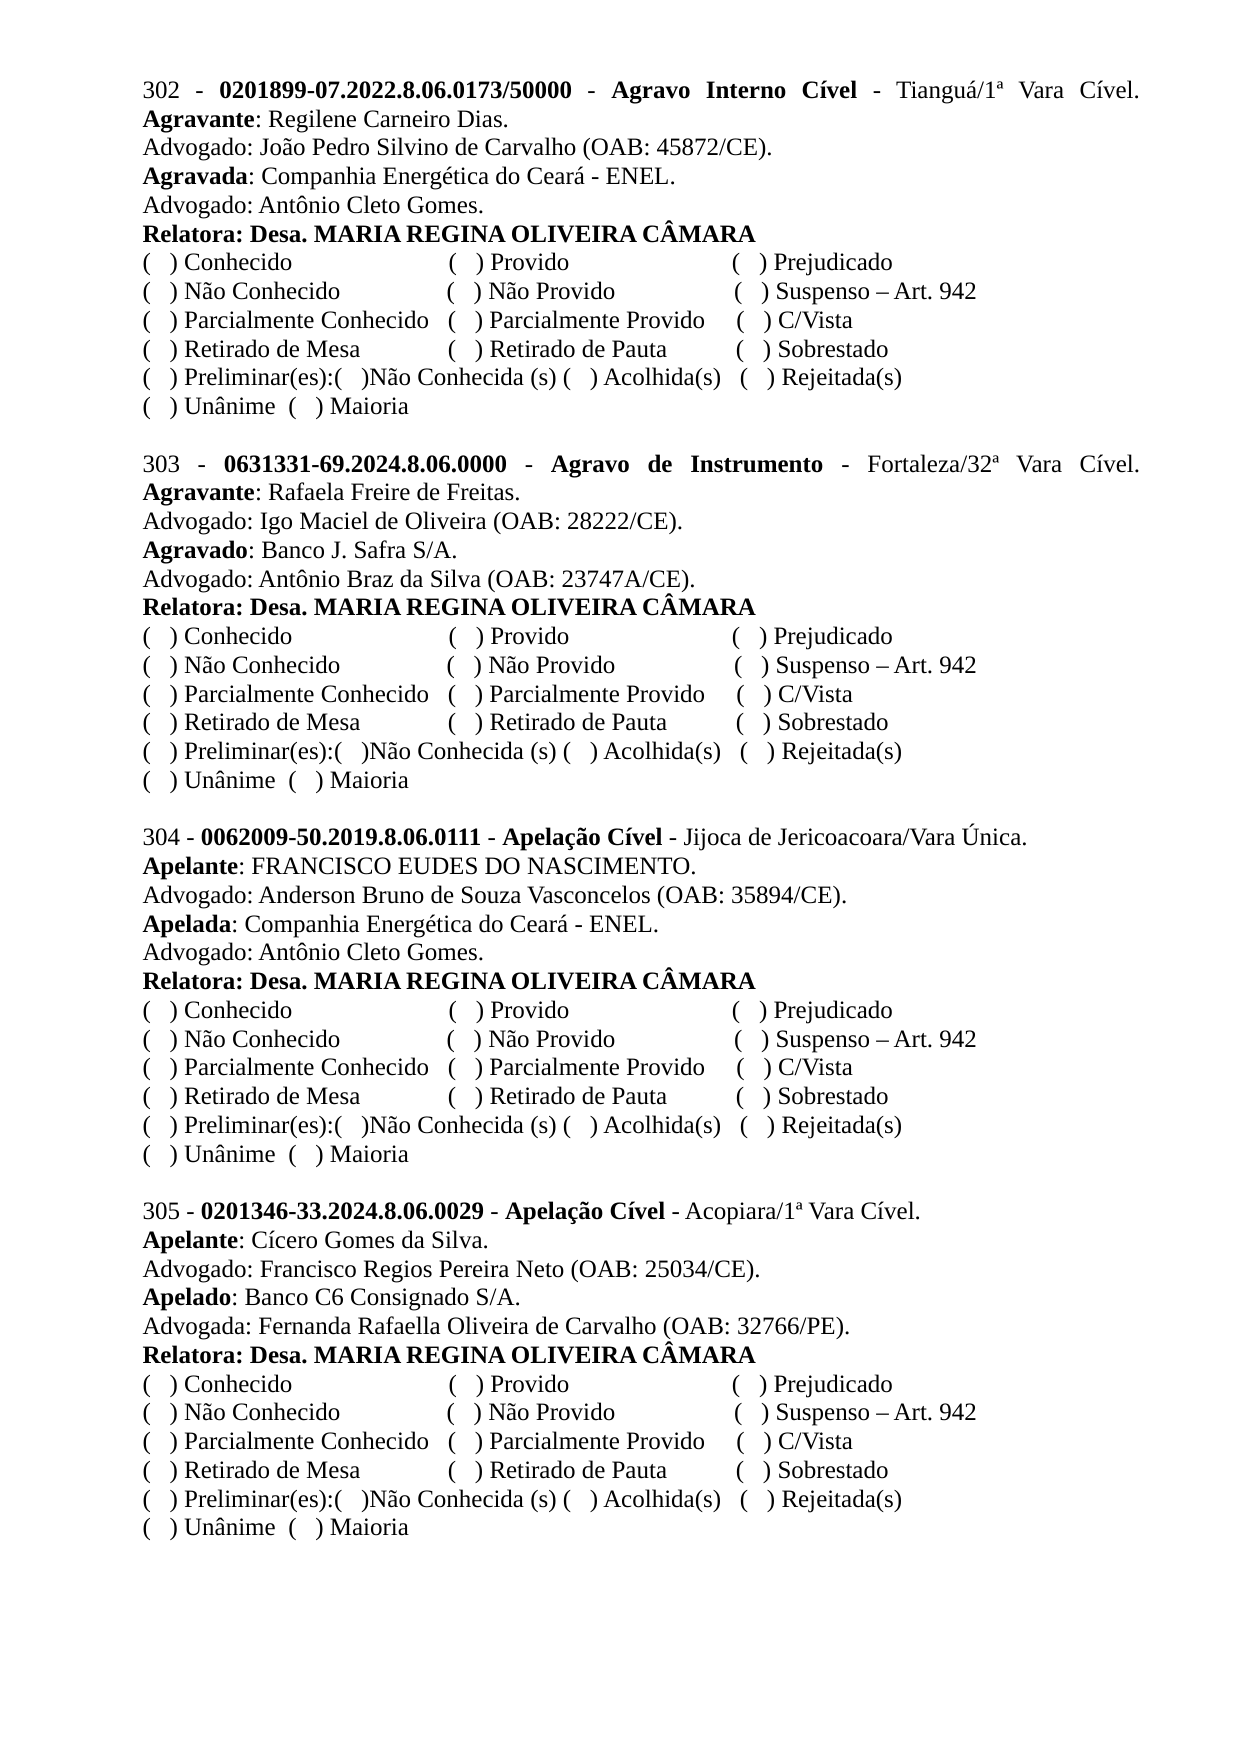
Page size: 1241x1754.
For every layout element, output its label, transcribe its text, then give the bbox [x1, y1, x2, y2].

text Advogado: Anderson Bruno de Souza Vasconcelos (OAB: 35894/CE). [142, 880, 1141, 909]
text 303 - 0631331-69.2024.8.06.0000 - Agravo de Instrumento - Fortaleza/32ª Vara Cível. Agravante: Rafaela Freire de Freitas. [142, 449, 1141, 506]
text Agravado: Banco J. Safra S/A. [142, 535, 1141, 564]
text ( ) Parcialmente Conhecido ( ) Parcialmente Provido ( ) C/Vista [142, 1052, 1158, 1081]
text ( ) Preliminar(es):( )Não Conhecida (s) ( ) Acolhida(s) ( ) Rejeitada(s) [142, 1110, 1158, 1139]
text 305 - 0201346-33.2024.8.06.0029 - Apelação Cível - Acopiara/1ª Vara Cível. [142, 1196, 1141, 1225]
text Advogado: João Pedro Silvino de Carvalho (OAB: 45872/CE). [142, 132, 1141, 161]
text Relatora: Desa. MARIA REGINA OLIVEIRA CÂMARA [142, 966, 1141, 995]
text ( ) Retirado de Mesa ( ) Retirado de Pauta ( ) Sobrestado [142, 1455, 1158, 1484]
text Advogado: Antônio Cleto Gomes. [142, 937, 1141, 966]
text ( ) Não Conhecido ( ) Não Provido ( ) Suspenso – Art. 942 [142, 1024, 1158, 1052]
text ( ) Unânime ( ) Maioria [142, 1139, 1158, 1167]
text 302 - 0201899-07.2022.8.06.0173/50000 - Agravo Interno Cível - Tianguá/1ª Vara Cível. Agravante: Regilene Carneiro Dias. [142, 75, 1141, 132]
text ( ) Parcialmente Conhecido ( ) Parcialmente Provido ( ) C/Vista [142, 679, 1158, 707]
text Advogado: Francisco Regios Pereira Neto (OAB: 25034/CE). [142, 1254, 1141, 1282]
text ( ) Unânime ( ) Maioria [142, 1512, 1158, 1541]
text Advogada: Fernanda Rafaella Oliveira de Carvalho (OAB: 32766/PE). [142, 1311, 1141, 1340]
text ( ) Conhecido ( ) Provido ( ) Prejudicado [142, 247, 1141, 276]
text ( ) Preliminar(es):( )Não Conhecida (s) ( ) Acolhida(s) ( ) Rejeitada(s) [142, 1484, 1158, 1512]
text ( ) Retirado de Mesa ( ) Retirado de Pauta ( ) Sobrestado [142, 707, 1158, 736]
text ( ) Parcialmente Conhecido ( ) Parcialmente Provido ( ) C/Vista [142, 305, 1158, 334]
text ( ) Unânime ( ) Maioria [142, 765, 1158, 794]
text Apelante: Cícero Gomes da Silva. [142, 1225, 1141, 1254]
text ( ) Preliminar(es):( )Não Conhecida (s) ( ) Acolhida(s) ( ) Rejeitada(s) [142, 362, 1158, 391]
text ( ) Conhecido ( ) Provido ( ) Prejudicado [142, 1369, 1141, 1397]
text Apelante: FRANCISCO EUDES DO NASCIMENTO. [142, 851, 1141, 880]
text Relatora: Desa. MARIA REGINA OLIVEIRA CÂMARA [142, 592, 1141, 621]
text ( ) Conhecido ( ) Provido ( ) Prejudicado [142, 621, 1141, 650]
text Relatora: Desa. MARIA REGINA OLIVEIRA CÂMARA [142, 1340, 1141, 1369]
text Relatora: Desa. MARIA REGINA OLIVEIRA CÂMARA [142, 219, 1141, 247]
text 304 - 0062009-50.2019.8.06.0111 - Apelação Cível - Jijoca de Jericoacoara/Vara Única. [142, 822, 1141, 851]
text ( ) Parcialmente Conhecido ( ) Parcialmente Provido ( ) C/Vista [142, 1426, 1158, 1455]
text Agravada: Companhia Energética do Ceará - ENEL. [142, 161, 1141, 190]
text Advogado: Antônio Cleto Gomes. [142, 190, 1141, 219]
text ( ) Unânime ( ) Maioria [142, 391, 1158, 420]
text ( ) Conhecido ( ) Provido ( ) Prejudicado [142, 995, 1141, 1024]
text Apelado: Banco C6 Consignado S/A. [142, 1282, 1141, 1311]
text ( ) Retirado de Mesa ( ) Retirado de Pauta ( ) Sobrestado [142, 334, 1158, 362]
text Apelada: Companhia Energética do Ceará - ENEL. [142, 909, 1141, 937]
text ( ) Não Conhecido ( ) Não Provido ( ) Suspenso – Art. 942 [142, 650, 1158, 679]
text Advogado: Antônio Braz da Silva (OAB: 23747A/CE). [142, 564, 1141, 592]
text ( ) Não Conhecido ( ) Não Provido ( ) Suspenso – Art. 942 [142, 1397, 1158, 1426]
text Advogado: Igo Maciel de Oliveira (OAB: 28222/CE). [142, 506, 1141, 535]
text ( ) Não Conhecido ( ) Não Provido ( ) Suspenso – Art. 942 [142, 276, 1158, 305]
text ( ) Retirado de Mesa ( ) Retirado de Pauta ( ) Sobrestado [142, 1081, 1158, 1110]
text ( ) Preliminar(es):( )Não Conhecida (s) ( ) Acolhida(s) ( ) Rejeitada(s) [142, 736, 1158, 765]
